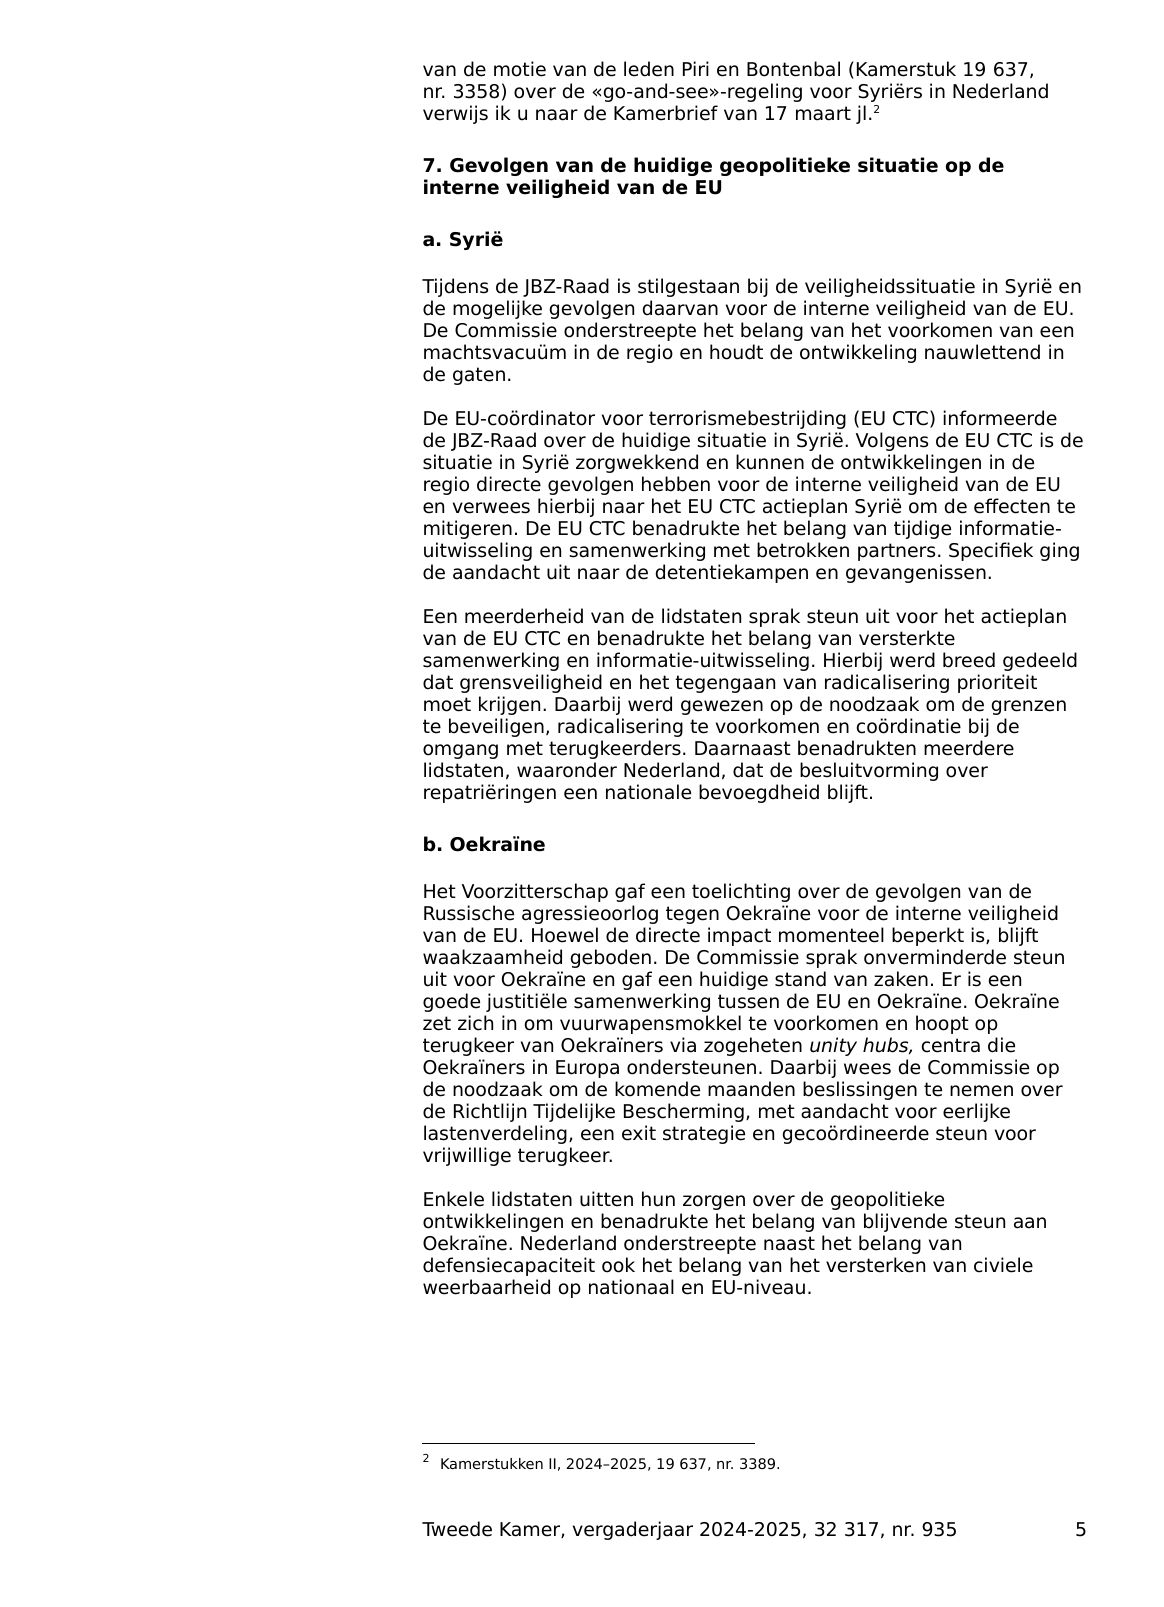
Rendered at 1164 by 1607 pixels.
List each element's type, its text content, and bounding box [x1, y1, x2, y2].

text van de motie van de leden Piri en Bontenbal (Kamerstuk 19 637, nr. 3358) over de «go-and-see»-regeling voor Syriërs in Nederland verwijs ik u naar de Kamerbrief van 17 maart jl. [422, 59, 1087, 125]
text Het Voorzitterschap gaf een toelichting over de gevolgen van de Russische agressieoorlog tegen Oekraïne voor de interne veiligheid van de EU. Hoewel de directe impact momenteel beperkt is, blijft waakzaamheid geboden. De Commissie sprak onverminderde steun uit voor Oekraïne en gaf een huidige stand van zaken. Er is een goede justitiële samenwerking tussen de EU en Oekraïne. Oekraïne zet zich in om vuurwapensmokkel te voorkomen en hoopt op terugkeer van Oekraïners via zogeheten unity hubs, centra die Oekraïners in Europa ondersteunen. Daarbij wees de Commissie op de noodzaak om de komende maanden beslissingen te nemen over de Richtlijn Tijdelijke Bescherming, met aandacht voor eerlijke lastenverdeling, een exit strategie en gecoördineerde steun voor vrijwillige terugkeer. [422, 881, 1087, 1167]
subtitle 7. Gevolgen van de huidige geopolitieke situatie op de interne veiligheid van de EU [422, 155, 1087, 199]
text De EU-coördinator voor terrorismebestrijding (EU CTC) informeerde de JBZ-Raad over de huidige situatie in Syrië. Volgens de EU CTC is de situatie in Syrië zorgwekkend en kunnen de ontwikkelingen in de regio directe gevolgen hebben voor de interne veiligheid van de EU en verwees hierbij naar het EU CTC actieplan Syrië om de effecten te mitigeren. De EU CTC benadrukte het belang van tijdige informatie-uitwisseling en samenwerking met betrokken partners. Specifiek ging de aandacht uit naar de detentiekampen en gevangenissen. [422, 408, 1087, 584]
text Een meerderheid van de lidstaten sprak steun uit voor het actieplan van de EU CTC en benadrukte het belang van versterkte samenwerking en informatie-uitwisseling. Hierbij werd breed gedeeld dat grensveiligheid en het tegengaan van radicalisering prioriteit moet krijgen. Daarbij werd gewezen op de noodzaak om de grenzen te beveiligen, radicalisering te voorkomen en coördinatie bij de omgang met terugkeerders. Daarnaast benadrukten meerdere lidstaten, waaronder Nederland, dat de besluitvorming over repatriëringen een nationale bevoegdheid blijft. [422, 606, 1087, 804]
text Kamerstukken II, 2024–2025, 19 637, nr. 3389. [422, 1452, 1087, 1474]
text Tijdens de JBZ-Raad is stilgestaan bij de veiligheidssituatie in Syrië en de mogelijke gevolgen daarvan voor de interne veiligheid van de EU. De Commissie onderstreepte het belang van het voorkomen van een machtsvacuüm in de regio en houdt de ontwikkeling nauwlettend in de gaten. [422, 276, 1087, 386]
subtitle a. Syrië [422, 229, 1087, 251]
subtitle b. Oekraïne [422, 834, 1087, 856]
text Enkele lidstaten uitten hun zorgen over de geopolitieke ontwikkelingen en benadrukte het belang van blijvende steun aan Oekraïne. Nederland onderstreepte naast het belang van defensiecapaciteit ook het belang van het versterken van civiele weerbaarheid op nationaal en EU-niveau. [422, 1189, 1087, 1299]
